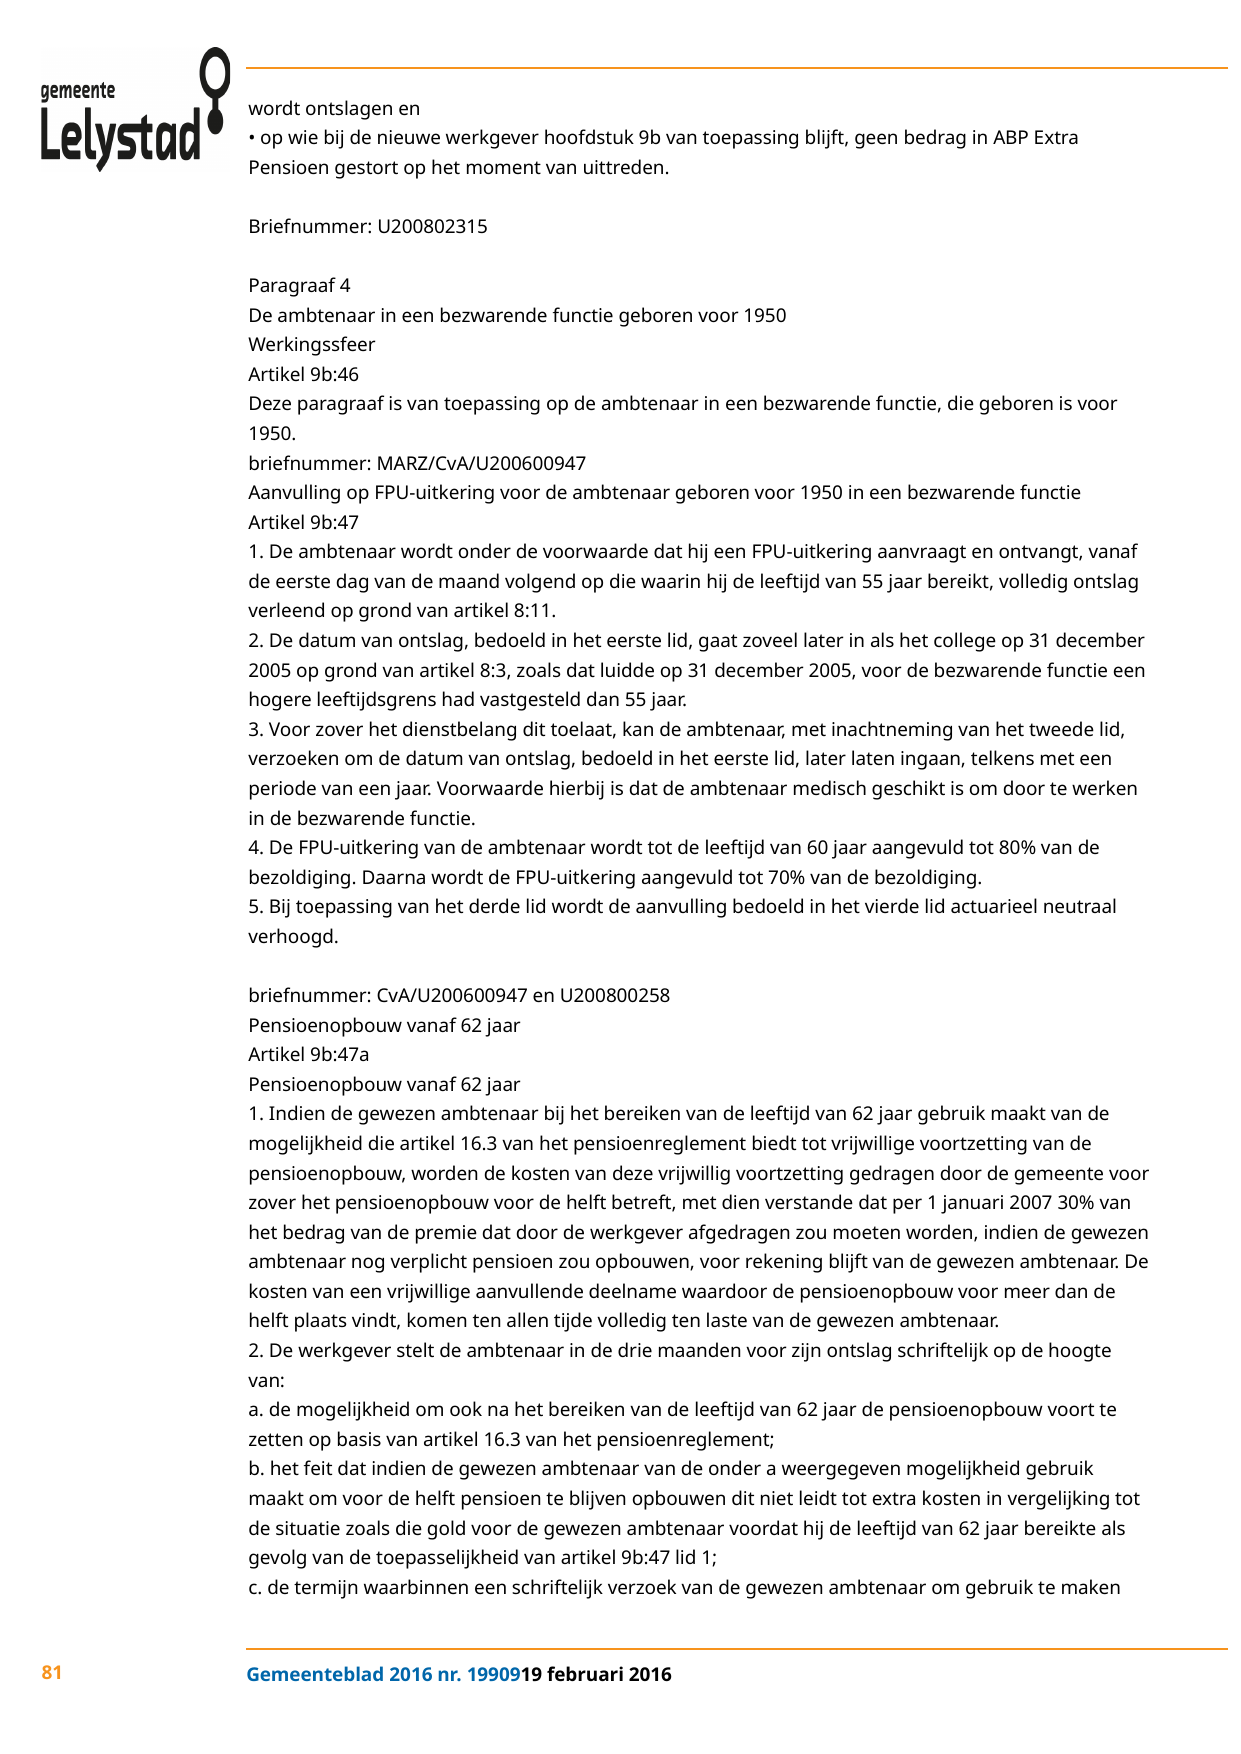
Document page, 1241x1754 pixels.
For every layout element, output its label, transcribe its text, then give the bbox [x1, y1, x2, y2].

text Deze paragraaf is van toepassing op de ambtenaar in een bezwarende functie, die geboren is voor 1950. [248, 391, 1152, 446]
text De ambtenaar in een bezwarende functie geboren voor 1950 [248, 302, 1152, 328]
text Artikel 9b:47a [248, 1041, 1152, 1067]
text 5. Bij toepassing van het derde lid wordt de aanvulling bedoeld in het vierde lid actuarieel neutraal verhoogd. [248, 893, 1152, 949]
text 1. Indien de gewezen ambtenaar bij het bereiken van de leeftijd van 62 jaar gebruik maakt van de mogelijkheid die artikel 16.3 van het pensioenreglement biedt tot vrijwillige voortzetting van de pensioenopbouw, worden de kosten van deze vrijwillig voortzetting gedragen door de gemeente voor zover het pensioenopbouw voor de helft betreft, met dien verstande dat per 1 januari 2007 30% van het bedrag van de premie dat door de werkgever afgedragen zou moeten worden, indien de gewezen ambtenaar nog verplicht pensioen zou opbouwen, voor rekening blijft van de gewezen ambtenaar. De kosten van een vrijwillige aanvullende deelname waardoor de pensioenopbouw voor meer dan de helft plaats vindt, komen ten allen tijde volledig ten laste van de gewezen ambtenaar. [248, 1101, 1152, 1333]
text wordt ontslagen en [248, 95, 1152, 121]
text b. het feit dat indien de gewezen ambtenaar van de onder a weergegeven mogelijkheid gebruik maakt om voor de helft pensioen te blijven opbouwen dit niet leidt tot extra kosten in vergelijking tot de situatie zoals die gold voor de gewezen ambtenaar voordat hij de leeftijd van 62 jaar bereikte als gevolg van de toepasselijkheid van artikel 9b:47 lid 1; [248, 1456, 1152, 1570]
text 2. De datum van ontslag, bedoeld in het eerste lid, gaat zoveel later in als het college op 31 december 2005 op grond van artikel 8:3, zoals dat luidde op 31 december 2005, voor de bezwarende functie een hogere leeftijdsgrens had vastgesteld dan 55 jaar. [248, 627, 1152, 712]
text Pensioenopbouw vanaf 62 jaar [248, 1071, 1152, 1097]
text 2. De werkgever stelt de ambtenaar in de drie maanden voor zijn ontslag schriftelijk op de hoogte van: [248, 1337, 1152, 1393]
text Artikel 9b:47 [248, 509, 1152, 535]
text Pensioenopbouw vanaf 62 jaar [248, 1012, 1152, 1038]
text 4. De FPU-uitkering van de ambtenaar wordt tot de leeftijd van 60 jaar aangevuld tot 80% van de bezoldiging. Daarna wordt de FPU-uitkering aangevuld tot 70% van de bezoldiging. [248, 834, 1152, 890]
picture [41, 47, 231, 172]
text c. de termijn waarbinnen een schriftelijk verzoek van de gewezen ambtenaar om gebruik te maken [248, 1574, 1152, 1600]
text • op wie bij de nieuwe werkgever hoofdstuk 9b van toepassing blijft, geen bedrag in ABP Extra Pensioen gestort op het moment van uittreden. [248, 124, 1152, 180]
text 1. De ambtenaar wordt onder de voorwaarde dat hij een FPU-uitkering aanvraagt en ontvangt, vanaf de eerste dag van de maand volgend op die waarin hij de leeftijd van 55 jaar bereikt, volledig ontslag verleend op grond van artikel 8:11. [248, 538, 1152, 623]
text Werkingssfeer [248, 331, 1152, 357]
text briefnummer: MARZ/CvA/U200600947 [248, 450, 1152, 476]
text a. de mogelijkheid om ook na het bereiken van de leeftijd van 62 jaar de pensioenopbouw voort te zetten op basis van artikel 16.3 van het pensioenreglement; [248, 1396, 1152, 1452]
text 3. Voor zover het dienstbelang dit toelaat, kan de ambtenaar, met inachtneming van het tweede lid, verzoeken om de datum van ontslag, bedoeld in het eerste lid, later laten ingaan, telkens met een periode van een jaar. Voorwaarde hierbij is dat de ambtenaar medisch geschikt is om door te werken in de bezwarende functie. [248, 716, 1152, 831]
text Artikel 9b:46 [248, 361, 1152, 387]
text Briefnummer: U200802315 [248, 213, 1152, 239]
text Paragraaf 4 [248, 272, 1152, 298]
text Aanvulling op FPU-uitkering voor de ambtenaar geboren voor 1950 in een bezwarende functie [248, 479, 1152, 505]
text briefnummer: CvA/U200600947 en U200800258 [248, 982, 1152, 1008]
